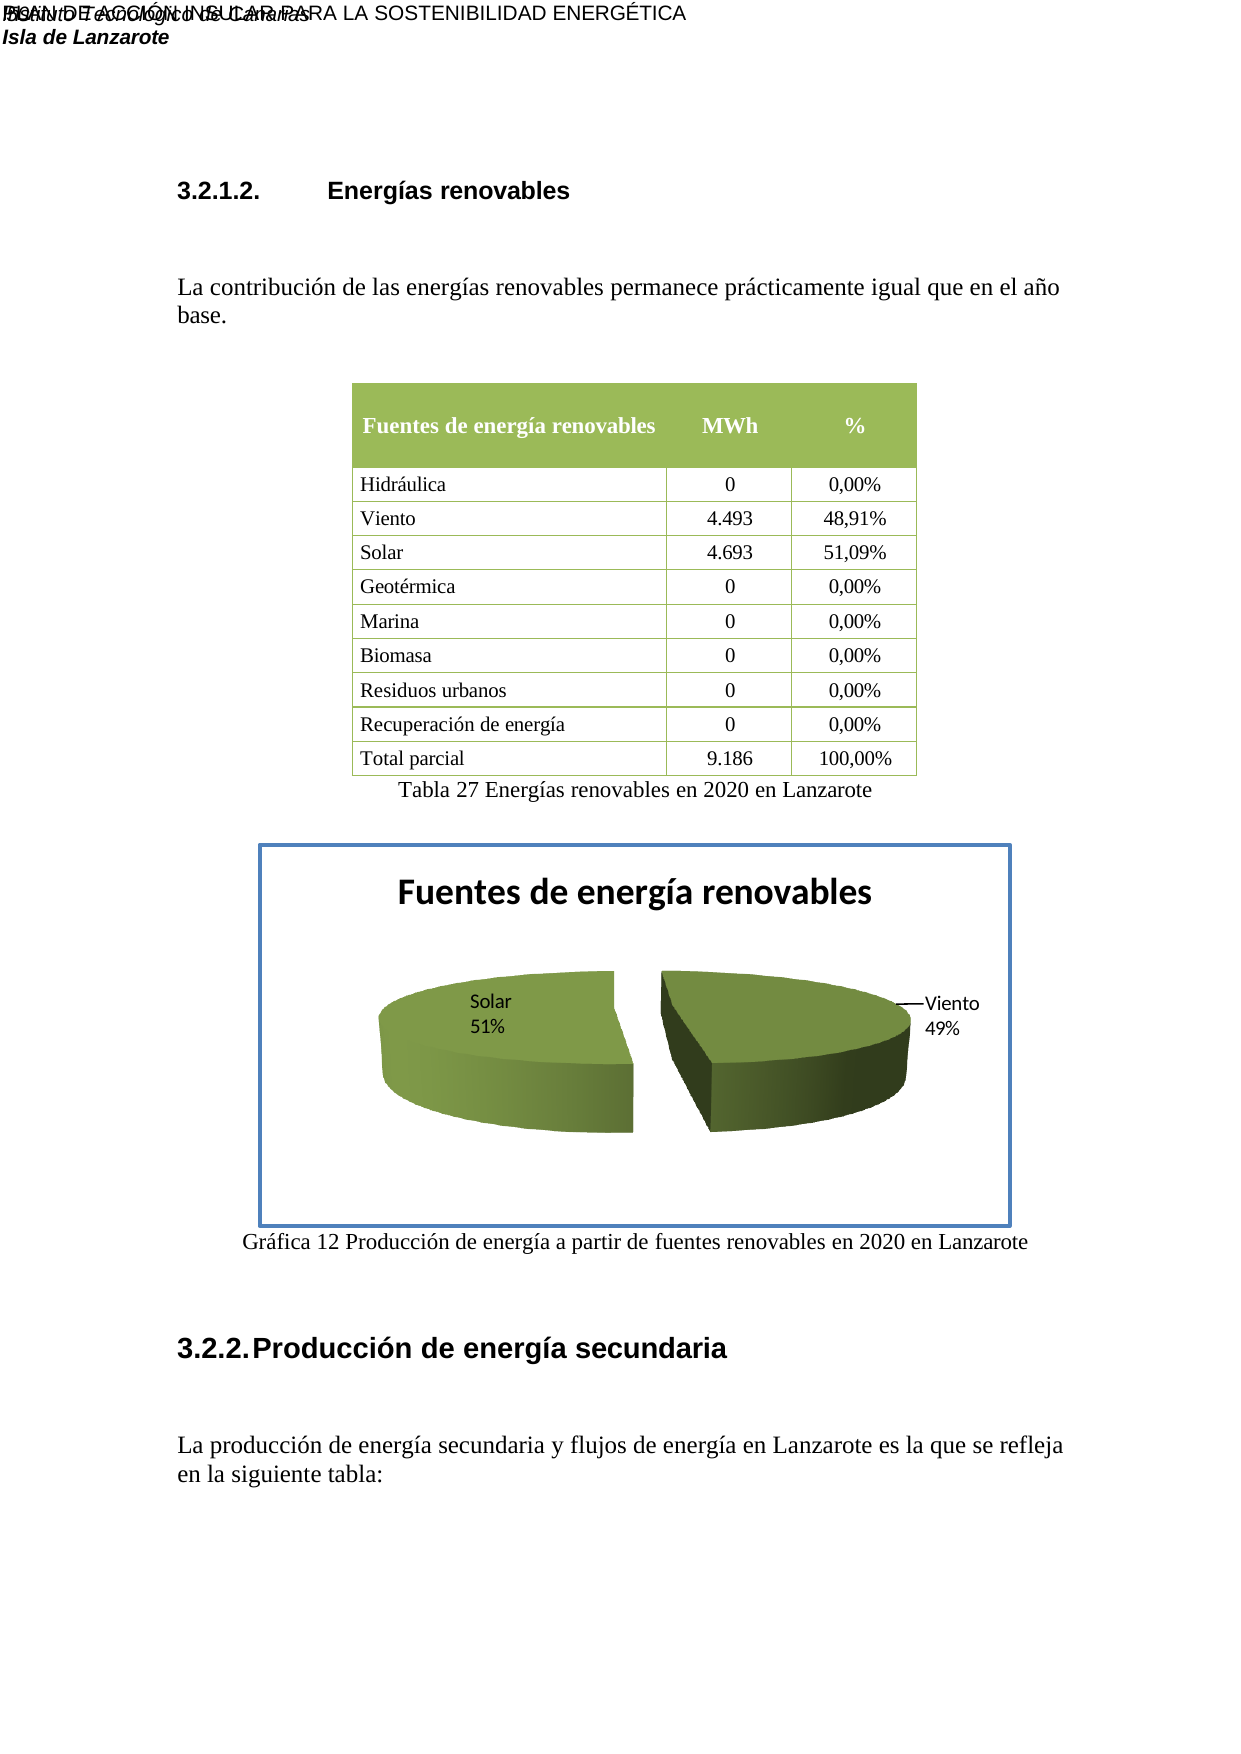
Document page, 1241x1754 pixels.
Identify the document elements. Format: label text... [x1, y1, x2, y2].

table_header % [792, 383, 916, 467]
table_cell 0 [667, 708, 791, 741]
table_cell 0,00% [792, 673, 916, 706]
table_cell 4.493 [667, 502, 791, 535]
subtitle Energías renovables [177, 176, 1192, 205]
text La contribución de las energías renovables permanece prácticamente igual que en el año base. [177, 272, 1099, 329]
table_cell 0,00% [792, 639, 916, 672]
table_cell Total parcial [353, 742, 666, 775]
table_cell 0 [667, 570, 791, 604]
table_cell Biomasa [353, 639, 666, 672]
table_cell 100,00% [792, 742, 916, 775]
table_cell 4.693 [667, 536, 791, 569]
table_cell 0 [667, 673, 791, 706]
table_cell 0 [667, 639, 791, 672]
table_cell Solar [353, 536, 666, 569]
table_cell 0,00% [792, 708, 916, 741]
table_cell 0,00% [792, 468, 916, 501]
table_cell 51,09% [792, 536, 916, 569]
table_cell Residuos urbanos [353, 673, 666, 706]
table_cell 0,00% [792, 570, 916, 604]
table_cell Recuperación de energía [353, 708, 666, 741]
table_cell 48,91% [792, 502, 916, 535]
table_cell 0 [667, 468, 791, 501]
table_cell 0,00% [792, 605, 916, 637]
text La producción de energía secundaria y flujos de energía en Lanzarote es la que se refleja en la siguiente tabla: [177, 1430, 1088, 1488]
table_cell 0 [667, 605, 791, 637]
table_cell Marina [353, 605, 666, 637]
table_cell Geotérmica [353, 570, 666, 604]
table_cell Hidráulica [353, 468, 666, 501]
table_cell 9.186 [667, 742, 791, 775]
table_cell Viento [353, 502, 666, 535]
text Gráfica 12 Producción de energía a partir de fuentes renovables en 2020 en Lanzarote [184, 840, 1086, 1254]
table_header Fuentes de energía renovables [353, 383, 666, 467]
table_header MWh [667, 383, 791, 467]
text Tabla 27 Energías renovables en 2020 en Lanzarote [184, 776, 1086, 803]
subtitle Producción de energía secundaria [177, 1331, 1192, 1364]
